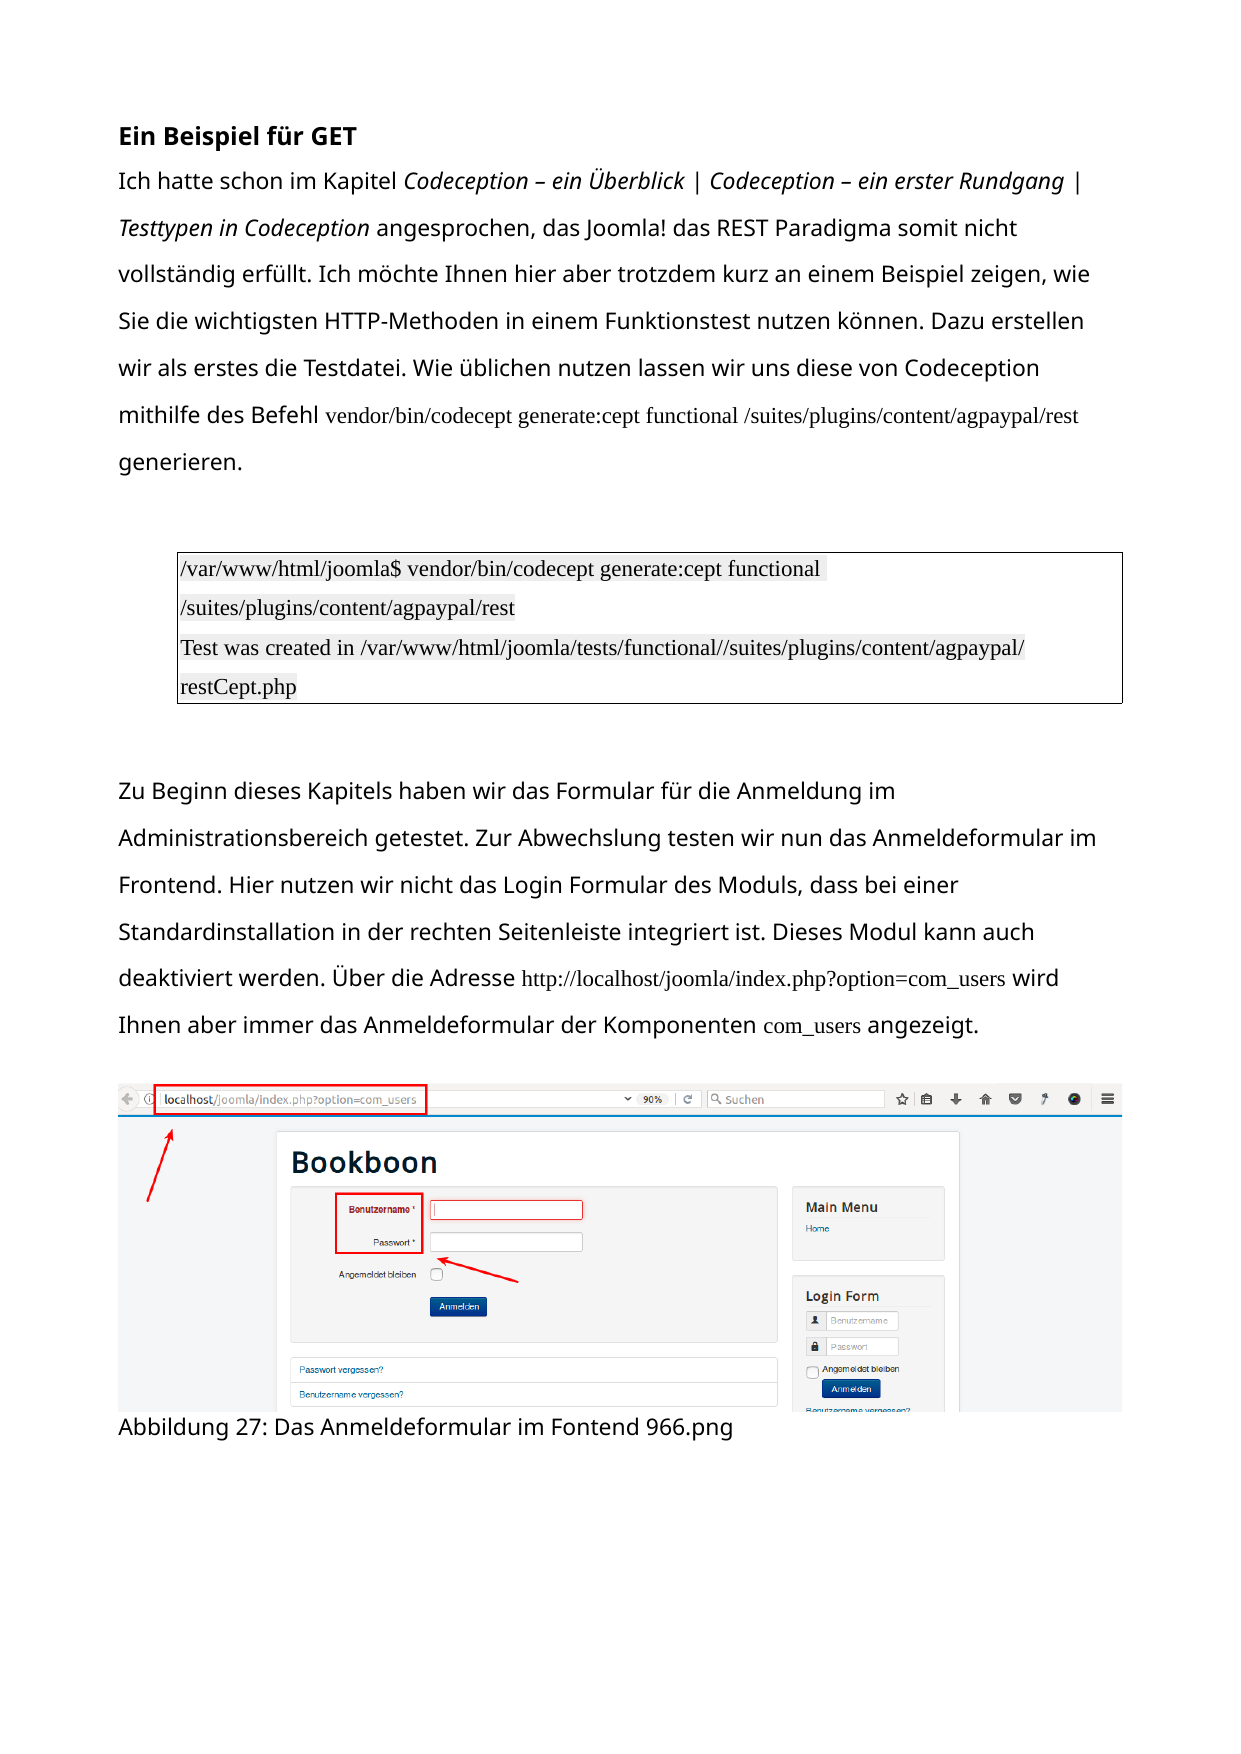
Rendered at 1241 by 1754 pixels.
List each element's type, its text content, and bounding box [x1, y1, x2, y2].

text /var/www/html/joomla$ vendor/bin/codecept generate:cept functional /suites/plugins/content/agpaypal/rest Test was created in /var/www/html/joomla/tests/functional//suites/plugins/content/agpaypal/restCept.php [178, 553, 1122, 703]
subtitle Ein Beispiel für GET [118, 118, 1122, 152]
text Zu Beginn dieses Kapitels haben wir das Formular für die Anmeldung im Administrationsbereich getestet. Zur Abwechslung testen wir nun das Anmeldeformular im Frontend. Hier nutzen wir nicht das Login Formular des Moduls, dass bei einer Standardinstallation in der rechten Seitenleiste integriert ist. Dieses Modul kann auch deaktiviert werden. Über die Adresse http://localhost/joomla/index.php?option=com_users wird Ihnen aber immer das Anmeldeformular der Komponenten com_users angezeigt. [118, 775, 1122, 1041]
text Ich hatte schon im Kapitel Codeception – ein Überblick | Codeception – ein erster Rundgang | Testtypen in Codeception angesprochen, das Joomla! das REST Paradigma somit nicht vollständig erfüllt. Ich möchte Ihnen hier aber trotzdem kurz an einem Beispiel zeigen, wie Sie die wichtigsten HTTP-Methoden in einem Funktionstest nutzen können. Dazu erstellen wir als erstes die Testdatei. Wie üblichen nutzen lassen wir uns diese von Codeception mithilfe des Befehl vendor/bin/codecept generate:cept functional /suites/plugins/content/agpaypal/rest generieren. [118, 165, 1122, 477]
text Abbildung 27: Das Anmeldeformular im Fontend 966.png [118, 1412, 1122, 1443]
picture [118, 1083, 1123, 1114]
picture [118, 1118, 1123, 1412]
